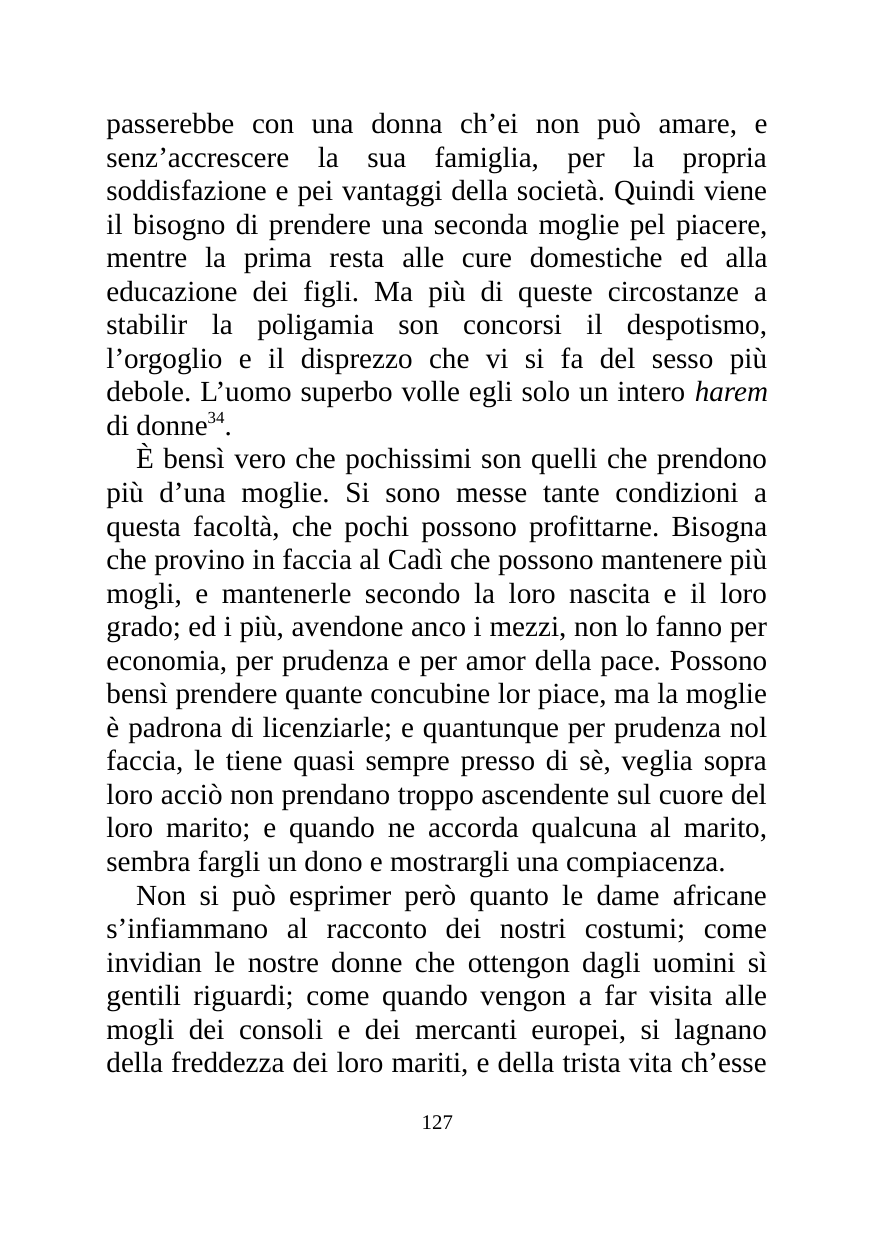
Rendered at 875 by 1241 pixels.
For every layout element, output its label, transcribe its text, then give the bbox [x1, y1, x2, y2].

text È bensì vero che pochissimi son quelli che prendono più d’una moglie. Si sono messe tante condizioni a questa facoltà, che pochi possono profittarne. Bisogna che provino in faccia al Cadì che possono mantenere più mogli, e mantenerle secondo la loro nascita e il loro grado; ed i più, avendone anco i mezzi, non lo fanno per economia, per prudenza e per amor della pace. Possono bensì prendere quante concubine lor piace, ma la moglie è padrona di licenziarle; e quantunque per prudenza nol faccia, le tiene quasi sempre presso di sè, veglia sopra loro acciò non prendano troppo ascendente sul cuore del loro marito; e quando ne accorda qualcuna al marito, sembra fargli un dono e mostrargli una compiacenza. [106, 442, 768, 878]
text passerebbe con una donna ch’ei non può amare, e senz’accrescere la sua famiglia, per la propria soddisfazione e pei vantaggi della società. Quindi viene il bisogno di prendere una seconda moglie pel piacere, mentre la prima resta alle cure domestiche ed alla educazione dei figli. Ma più di queste circostanze a stabilir la poligamia son concorsi il despotismo, l’orgoglio e il disprezzo che vi si fa del sesso più debole. L’uomo superbo volle egli solo un intero harem di donne. [106, 106, 768, 442]
text Non si può esprimer però quanto le dame africane s’infiammano al racconto dei nostri costumi; come invidian le nostre donne che ottengon dagli uomini sì gentili riguardi; come quando vengon a far visita alle mogli dei consoli e dei mercanti europei, si lagnano della freddezza dei loro mariti, e della trista vita ch’esse [106, 878, 768, 1079]
